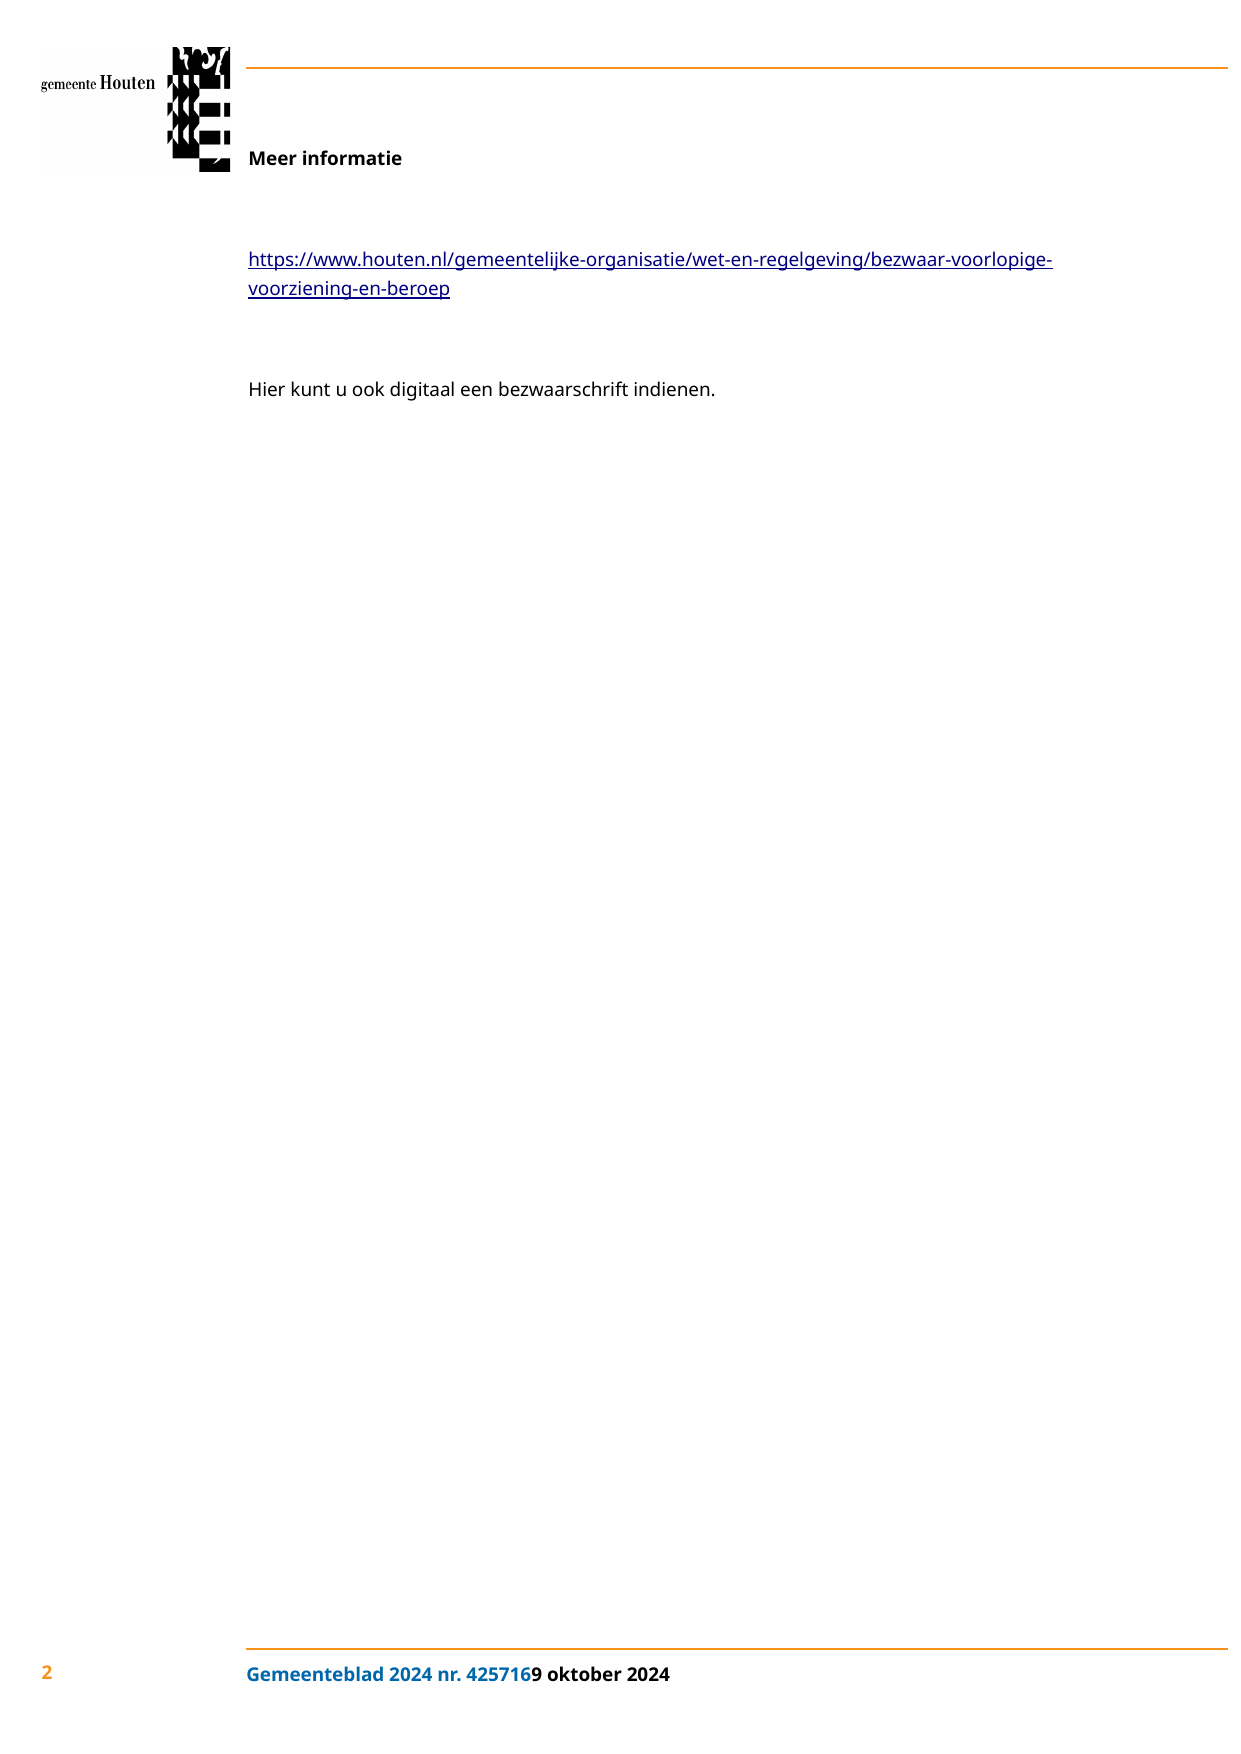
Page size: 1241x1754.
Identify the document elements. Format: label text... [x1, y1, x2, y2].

picture [41, 47, 231, 172]
text Hier kunt u ook digitaal een bezwaarschrift indienen. [248, 376, 1152, 402]
text Meer informatie [248, 145, 1152, 171]
text https://www.houten.nl/gemeentelijke-organisatie/wet-en-regelgeving/bezwaar-voorlopige-voorziening-en-beroep [248, 246, 1152, 301]
